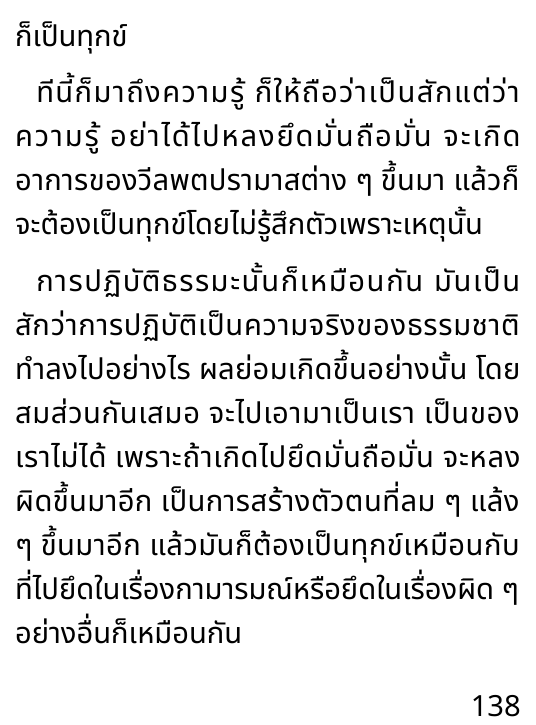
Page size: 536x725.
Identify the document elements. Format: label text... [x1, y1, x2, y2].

text ทีนี้ก็มาถึงความรู้ ก็ให้ถือว่าเป็นสักแต่ว่าความรู้ อย่าได้ไปหลงยึดมั่นถือมั่น จะเกิดอาการของวีลพตปรามาสต่าง ๆ ขึ้นมา แล้วก็จะต้องเป็นทุกข์โดยไม่รู้สึกตัวเพราะเหตุนั้น [15, 72, 521, 248]
text ก็เป็นทุกข์ [15, 15, 521, 59]
text การปฏิบัติธรรมะนั้นก็เหมือนกัน มันเป็นสักว่าการปฏิบัติเป็นความจริงของธรรมชาติ ทำลงไปอย่างไร ผลย่อมเกิดขึ้นอย่างนั้น โดยสมส่วนกันเสมอ จะไปเอามาเป็นเรา เป็นของเราไม่ได้ เพราะถ้าเกิดไปยึดมั่นถือมั่น จะหลงผิดขึ้นมาอีก เป็นการสร้างตัวตนที่ลม ๆ แล้ง ๆ ขึ้นมาอีก แล้วมันก็ต้องเป็นทุกข์เหมือนกับที่ไปยึดในเรื่องกามารมณ์หรือยึดในเรื่องผิด ๆ อย่างอื่นก็เหมือนกัน [15, 260, 521, 657]
